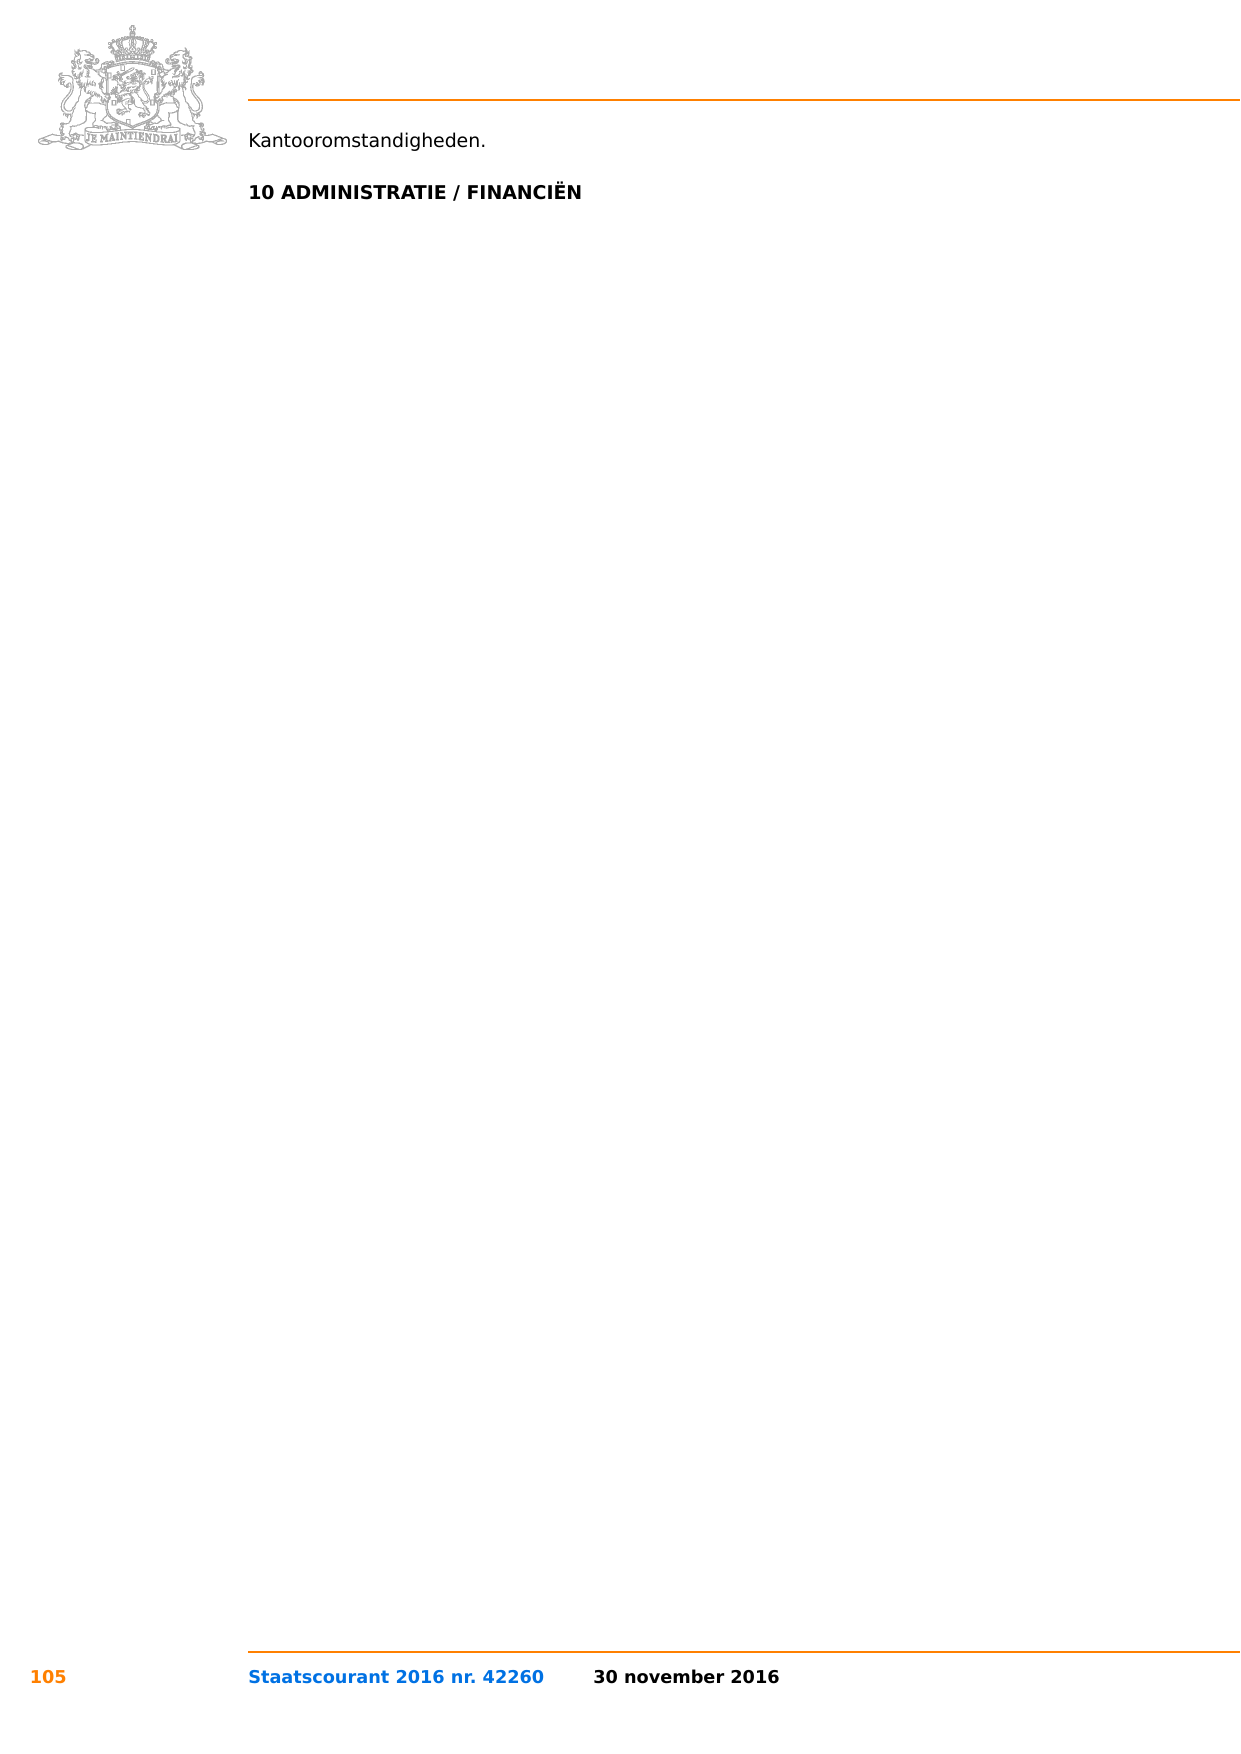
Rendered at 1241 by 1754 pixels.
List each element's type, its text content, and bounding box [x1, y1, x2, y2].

text Kantooromstandigheden. [248, 130, 1163, 152]
subtitle 10 ADMINISTRATIE / FINANCIËN [248, 182, 1163, 204]
picture [38, 25, 227, 150]
